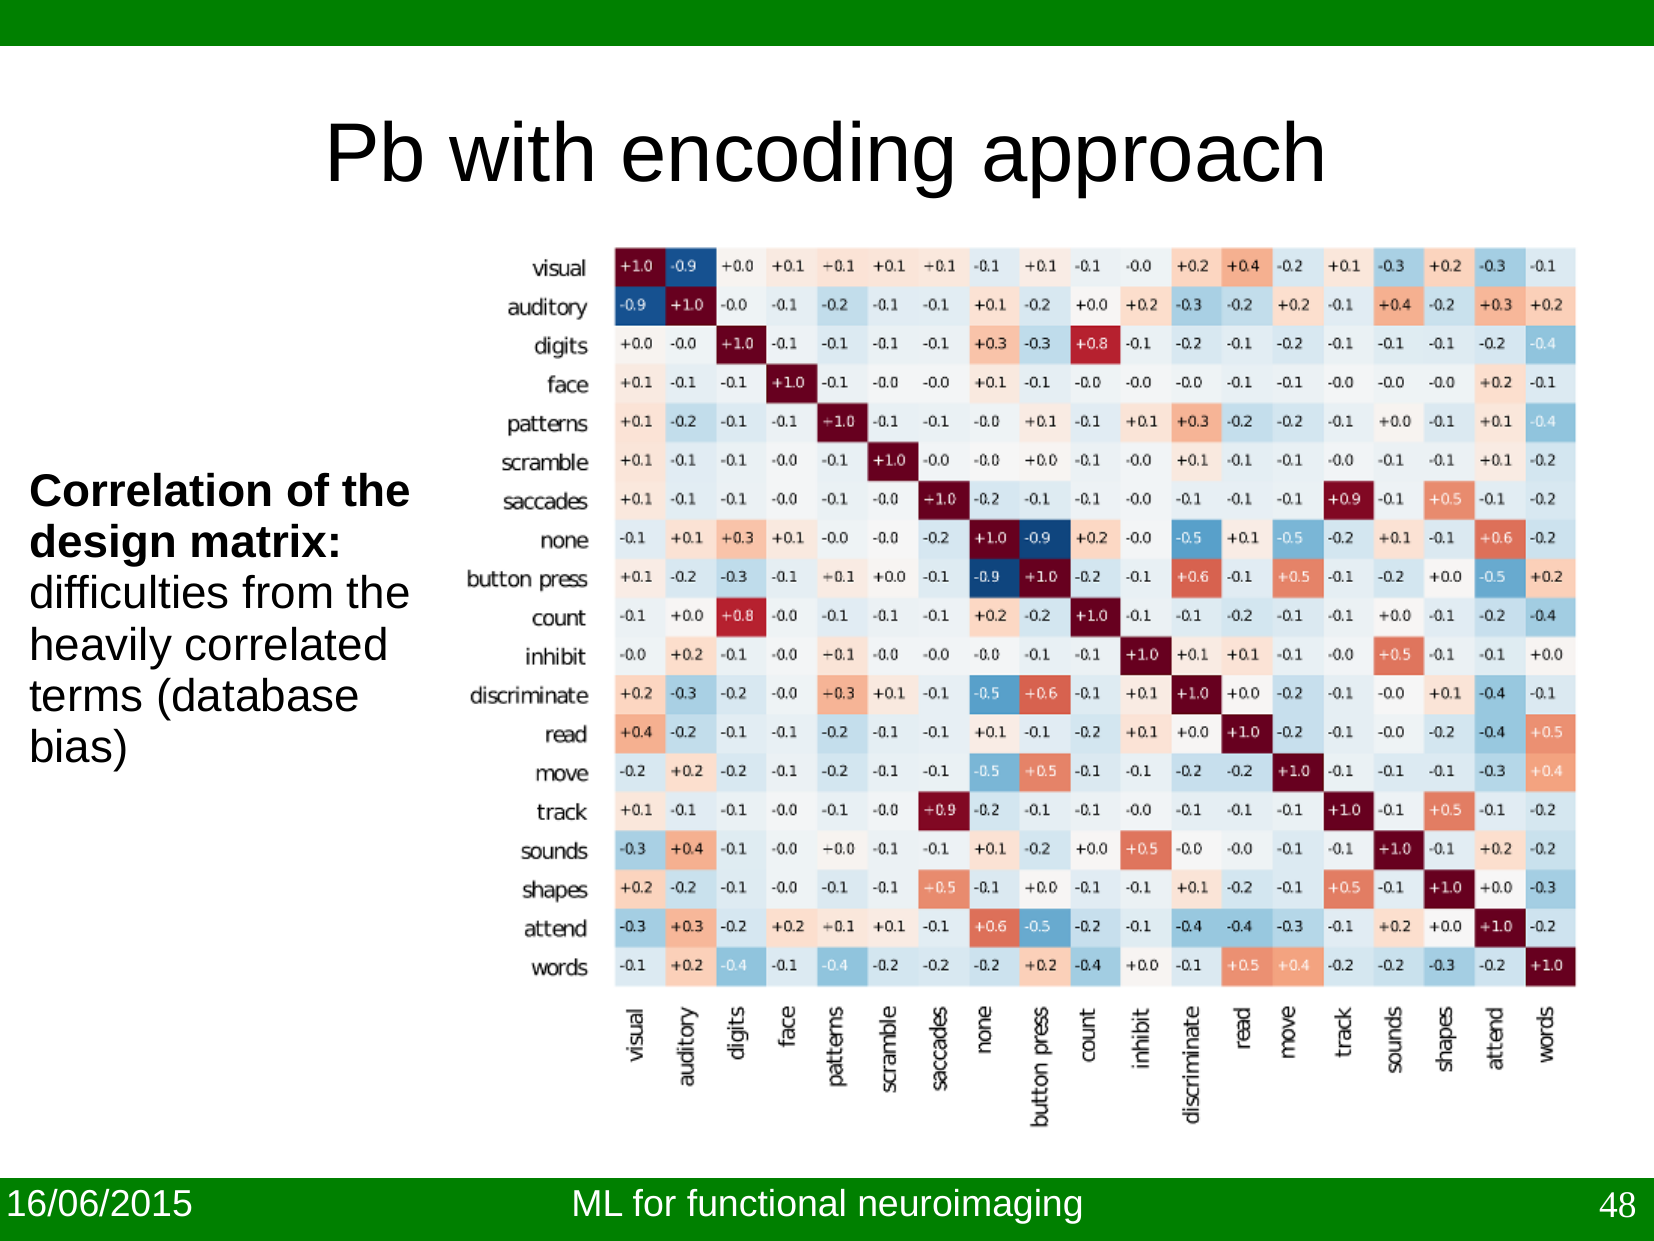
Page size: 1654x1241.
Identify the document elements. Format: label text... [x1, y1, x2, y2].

picture [435, 234, 1636, 1171]
title Pb with encoding approach [82, 49, 1571, 257]
text_box Correlation of the design matrix: difficulties from the heavily correlated terms (database bias) [14, 457, 451, 781]
